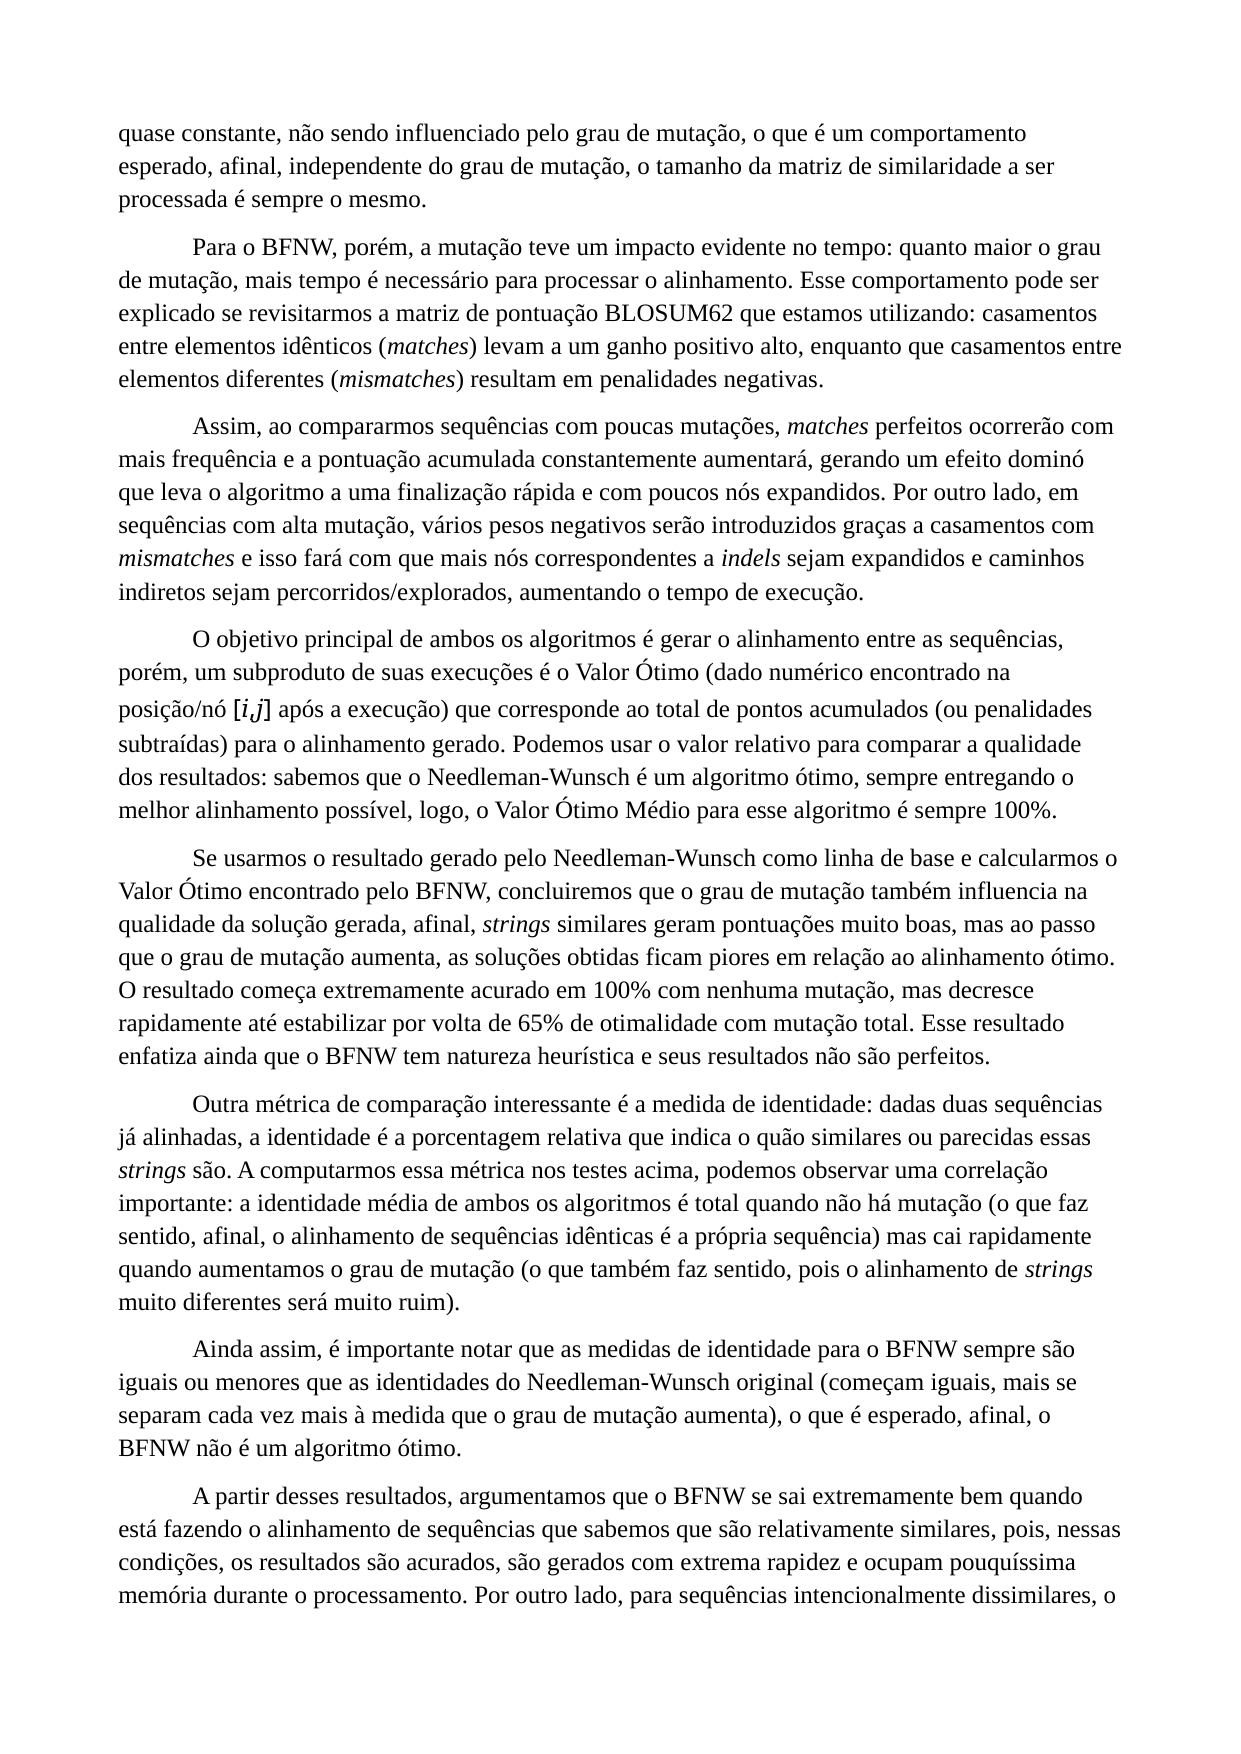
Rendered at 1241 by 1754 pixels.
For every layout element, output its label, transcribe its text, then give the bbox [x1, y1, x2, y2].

text Outra métrica de comparação interessante é a medida de identidade: dadas duas sequências já alinhadas, a identidade é a porcentagem relativa que indica o quão similares ou parecidas essas strings são. A computarmos essa métrica nos testes acima, podemos observar uma correlação importante: a identidade média de ambos os algoritmos é total quando não há mutação (o que faz sentido, afinal, o alinhamento de sequências idênticas é a própria sequência) mas cai rapidamente quando aumentamos o grau de mutação (o que também faz sentido, pois o alinhamento de strings muito diferentes será muito ruim). [118, 1089, 1122, 1316]
text O objetivo principal de ambos os algoritmos é gerar o alinhamento entre as sequências, porém, um subproduto de suas execuções é o Valor Ótimo (dado numérico encontrado na posição/nó [𝑖,𝑗] após a execução) que corresponde ao total de pontos acumulados (ou penalidades subtraídas) para o alinhamento gerado. Podemos usar o valor relativo para comparar a qualidade dos resultados: sabemos que o Needleman-Wunsch é um algoritmo ótimo, sempre entregando o melhor alinhamento possível, logo, o Valor Ótimo Médio para esse algoritmo é sempre 100%. [118, 624, 1122, 824]
text Assim, ao compararmos sequências com poucas mutações, matches perfeitos ocorrerão com mais frequência e a pontuação acumulada constantemente aumentará, gerando um efeito dominó que leva o algoritmo a uma finalização rápida e com poucos nós expandidos. Por outro lado, em sequências com alta mutação, vários pesos negativos serão introduzidos graças a casamentos com mismatches e isso fará com que mais nós correspondentes a indels sejam expandidos e caminhos indiretos sejam percorridos/explorados, aumentando o tempo de execução. [118, 411, 1122, 605]
text A partir desses resultados, argumentamos que o BFNW se sai extremamente bem quando está fazendo o alinhamento de sequências que sabemos que são relativamente similares, pois, nessas condições, os resultados são acurados, são gerados com extrema rapidez e ocupam pouquíssima memória durante o processamento. Por outro lado, para sequências intencionalmente dissimilares, o [118, 1481, 1122, 1609]
text Para o BFNW, porém, a mutação teve um impacto evidente no tempo: quanto maior o grau de mutação, mais tempo é necessário para processar o alinhamento. Esse comportamento pode ser explicado se revisitarmos a matriz de pontuação BLOSUM62 que estamos utilizando: casamentos entre elementos idênticos (matches) levam a um ganho positivo alto, enquanto que casamentos entre elementos diferentes (mismatches) resultam em penalidades negativas. [118, 232, 1122, 393]
text Se usarmos o resultado gerado pelo Needleman-Wunsch como linha de base e calcularmos o Valor Ótimo encontrado pelo BFNW, concluiremos que o grau de mutação também influencia na qualidade da solução gerada, afinal, strings similares geram pontuações muito boas, mas ao passo que o grau de mutação aumenta, as soluções obtidas ficam piores em relação ao alinhamento ótimo. O resultado começa extremamente acurado em 100% com nenhuma mutação, mas decresce rapidamente até estabilizar por volta de 65% de otimalidade com mutação total. Esse resultado enfatiza ainda que o BFNW tem natureza heurística e seus resultados não são perfeitos. [118, 843, 1122, 1070]
text quase constante, não sendo influenciado pelo grau de mutação, o que é um comportamento esperado, afinal, independente do grau de mutação, o tamanho da matriz de similaridade a ser processada é sempre o mesmo. [118, 118, 1122, 213]
text Ainda assim, é importante notar que as medidas de identidade para o BFNW sempre são iguais ou menores que as identidades do Needleman-Wunsch original (começam iguais, mais se separam cada vez mais à medida que o grau de mutação aumenta), o que é esperado, afinal, o BFNW não é um algoritmo ótimo. [118, 1334, 1122, 1462]
